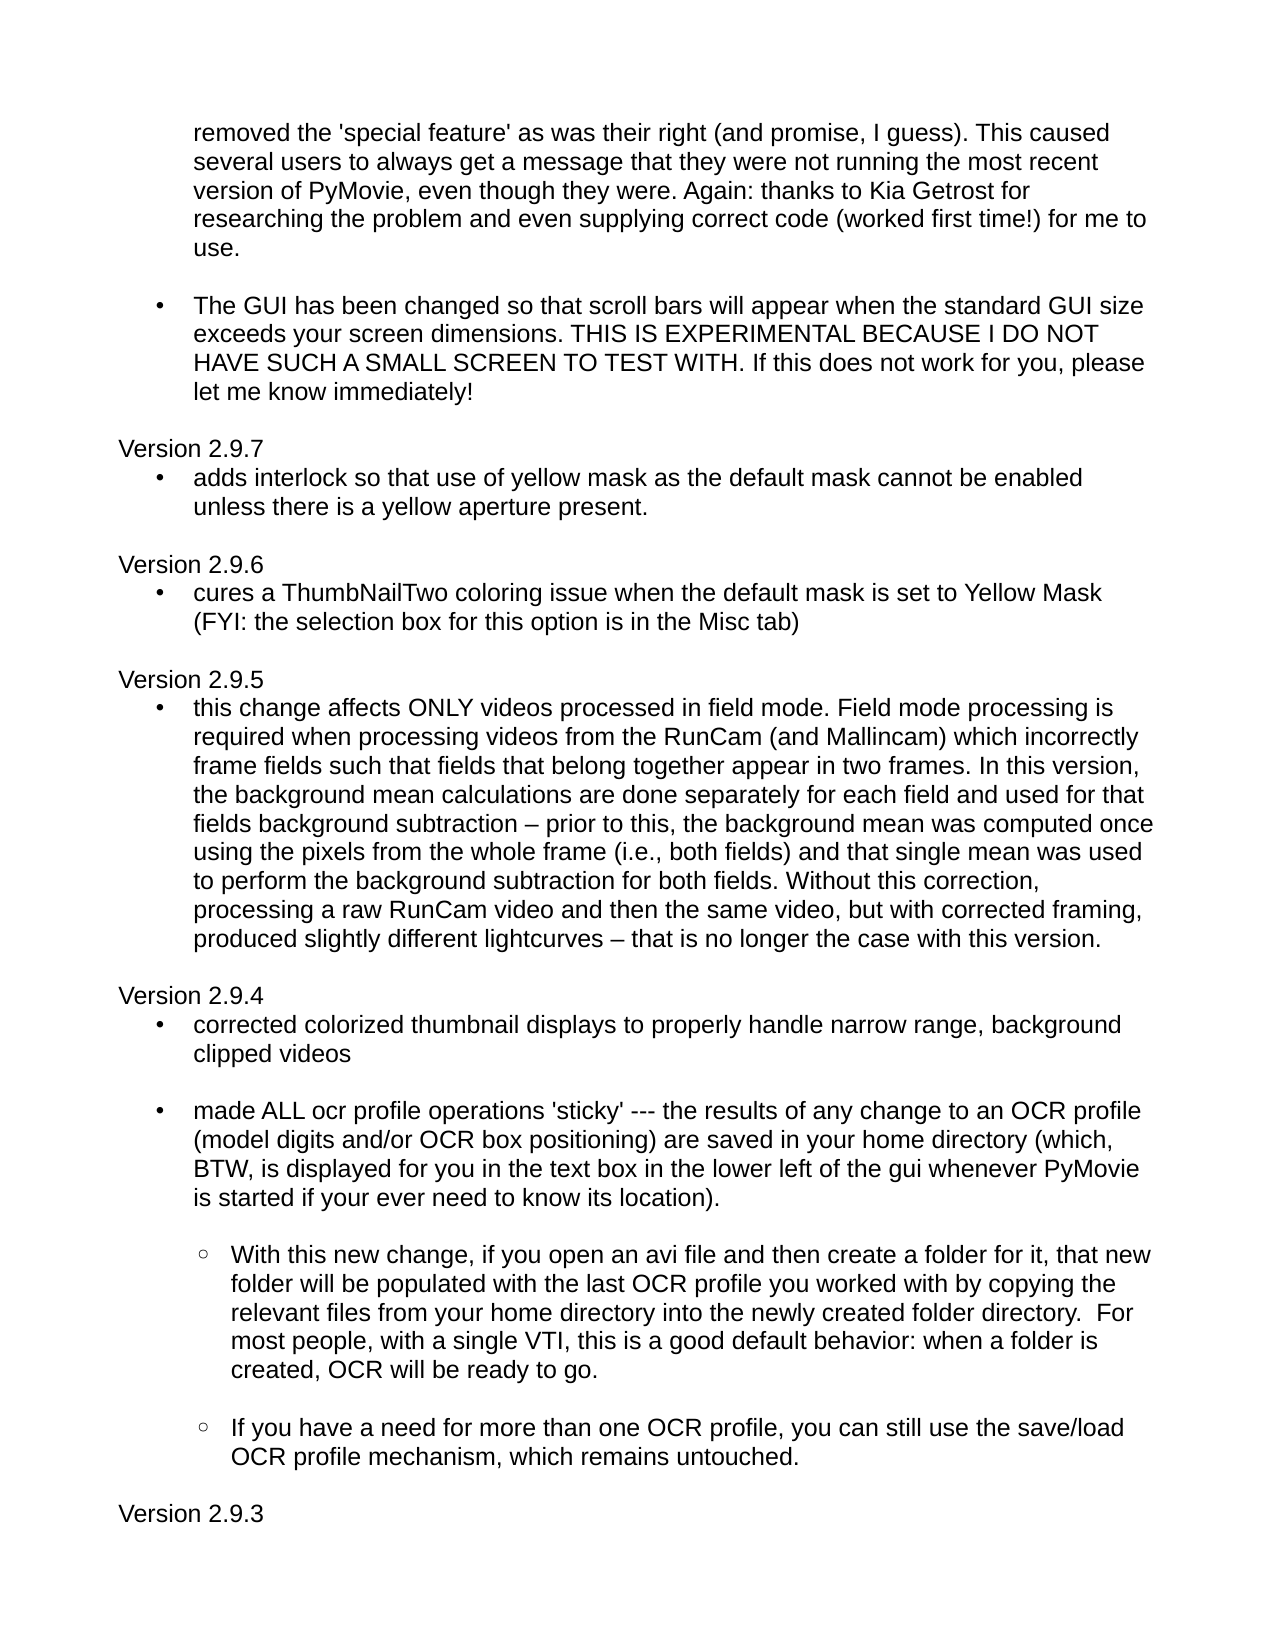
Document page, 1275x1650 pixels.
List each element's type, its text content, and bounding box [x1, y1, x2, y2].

list With this new change, if you open an avi file and then create a folder for it, that new folder will be populated with the last OCR profile you worked with by copying the relevant files from your home directory into the newly created folder directory. For most people, with a single VTI, this is a good default behavior: when a folder is created, OCR will be ready to go. [193, 1240, 1157, 1413]
list cures a ThumbNailTwo coloring issue when the default mask is set to Yellow Mask (FYI: the selection box for this option is in the Misc tab) [156, 578, 1157, 636]
text Version 2.9.4 [118, 981, 1157, 1010]
text Version 2.9.7 [118, 434, 1157, 463]
list The GUI has been changed so that scroll bars will appear when the standard GUI size exceeds your screen dimensions. THIS IS EXPERIMENTAL BECAUSE I DO NOT HAVE SUCH A SMALL SCREEN TO TEST WITH. If this does not work for you, please let me know immediately! [156, 291, 1157, 406]
text Version 2.9.3 [118, 1499, 1157, 1528]
text Version 2.9.6 [118, 549, 1157, 578]
list made ALL ocr profile operations 'sticky' --- the results of any change to an OCR profile (model digits and/or OCR box positioning) are saved in your home directory (which, BTW, is displayed for you in the text box in the lower left of the gui whenever PyMovie is started if your ever need to know its location). [156, 1096, 1157, 1240]
list adds interlock so that use of yellow mask as the default mask cannot be enabled unless there is a yellow aperture present. [156, 463, 1157, 549]
list If you have a need for more than one OCR profile, you can still use the save/load OCR profile mechanism, which remains untouched. [193, 1413, 1157, 1499]
list this change affects ONLY videos processed in field mode. Field mode processing is required when processing videos from the RunCam (and Mallincam) which incorrectly frame fields such that fields that belong together appear in two frames. In this version, the background mean calculations are done separately for each field and used for that fields background subtraction – prior to this, the background mean was computed once using the pixels from the whole frame (i.e., both fields) and that single mean was used to perform the background subtraction for both fields. Without this correction, processing a raw RunCam video and then the same video, but with corrected framing, produced slightly different lightcurves – that is no longer the case with this version. [156, 693, 1157, 952]
list removed the 'special feature' as was their right (and promise, I guess). This caused several users to always get a message that they were not running the most recent version of PyMovie, even though they were. Again: thanks to Kia Getrost for researching the problem and even supplying correct code (worked first time!) for me to use. [156, 118, 1157, 291]
list corrected colorized thumbnail displays to properly handle narrow range, background clipped videos [156, 1010, 1157, 1096]
text Version 2.9.5 [118, 665, 1157, 693]
